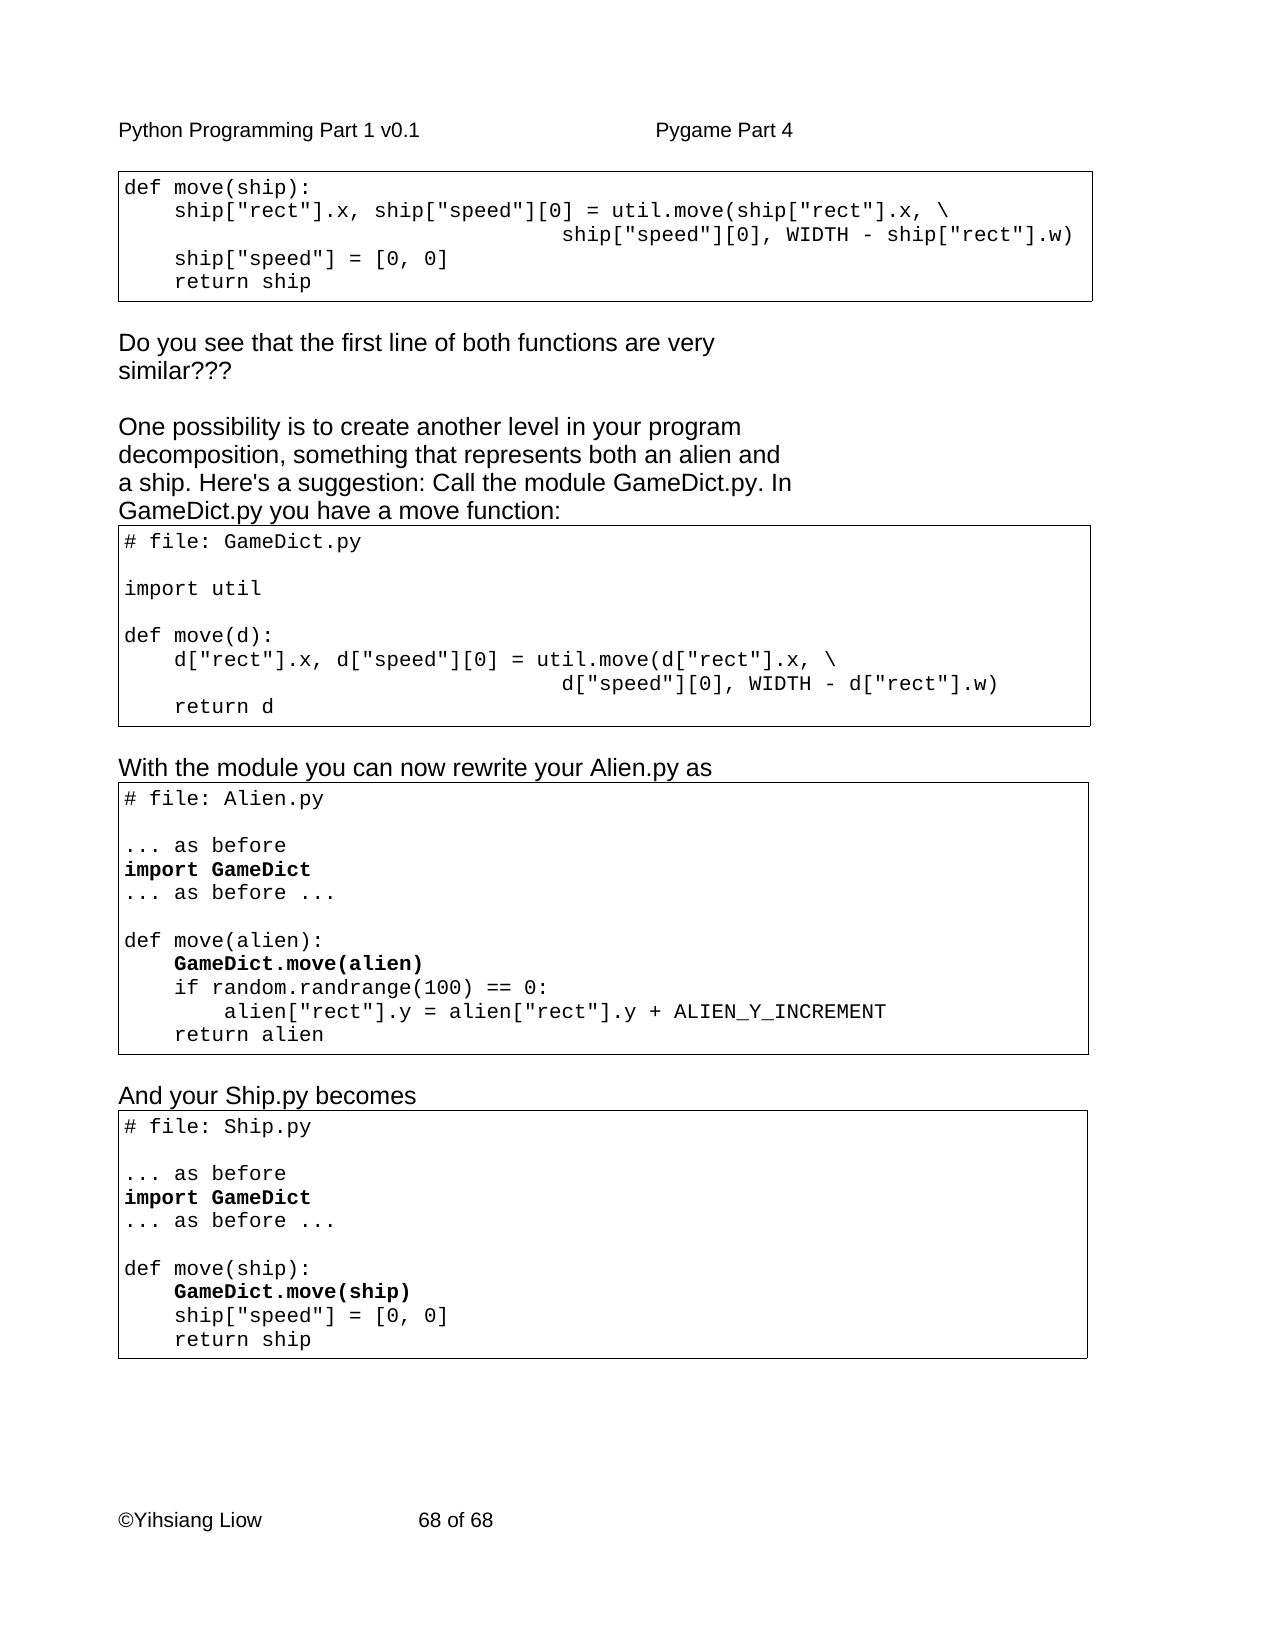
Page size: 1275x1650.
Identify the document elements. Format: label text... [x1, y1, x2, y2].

text And your Ship.py becomes [118, 1082, 793, 1110]
table_header # file: Ship.py ... as before import GameDict ... as before ... def move(ship): GameDict.move(ship) ship["speed"] = [0, 0] return ship [119, 1111, 1087, 1358]
table_header def move(ship): ship["rect"].x, ship["speed"][0] = util.move(ship["rect"].x, \ ship["speed"][0], WIDTH - ship["rect"].w) ship["speed"] = [0, 0] return ship [119, 172, 1092, 301]
text One possibility is to create another level in your program decomposition, something that represents both an alien and a ship. Here's a suggestion: Call the module GameDict.py. In GameDict.py you have a move function: [118, 413, 793, 525]
text With the module you can now rewrite your Alien.py as [118, 754, 793, 782]
table_header # file: GameDict.py import util def move(d): d["rect"].x, d["speed"][0] = util.move(d["rect"].x, \ d["speed"][0], WIDTH - d["rect"].w) return d [119, 526, 1090, 726]
table_header # file: Alien.py ... as before import GameDict ... as before ... def move(alien): GameDict.move(alien) if random.randrange(100) == 0: alien["rect"].y = alien["rect"].y + ALIEN_Y_INCREMENT return alien [119, 783, 1088, 1054]
text Do you see that the first line of both functions are very similar??? [118, 329, 793, 385]
